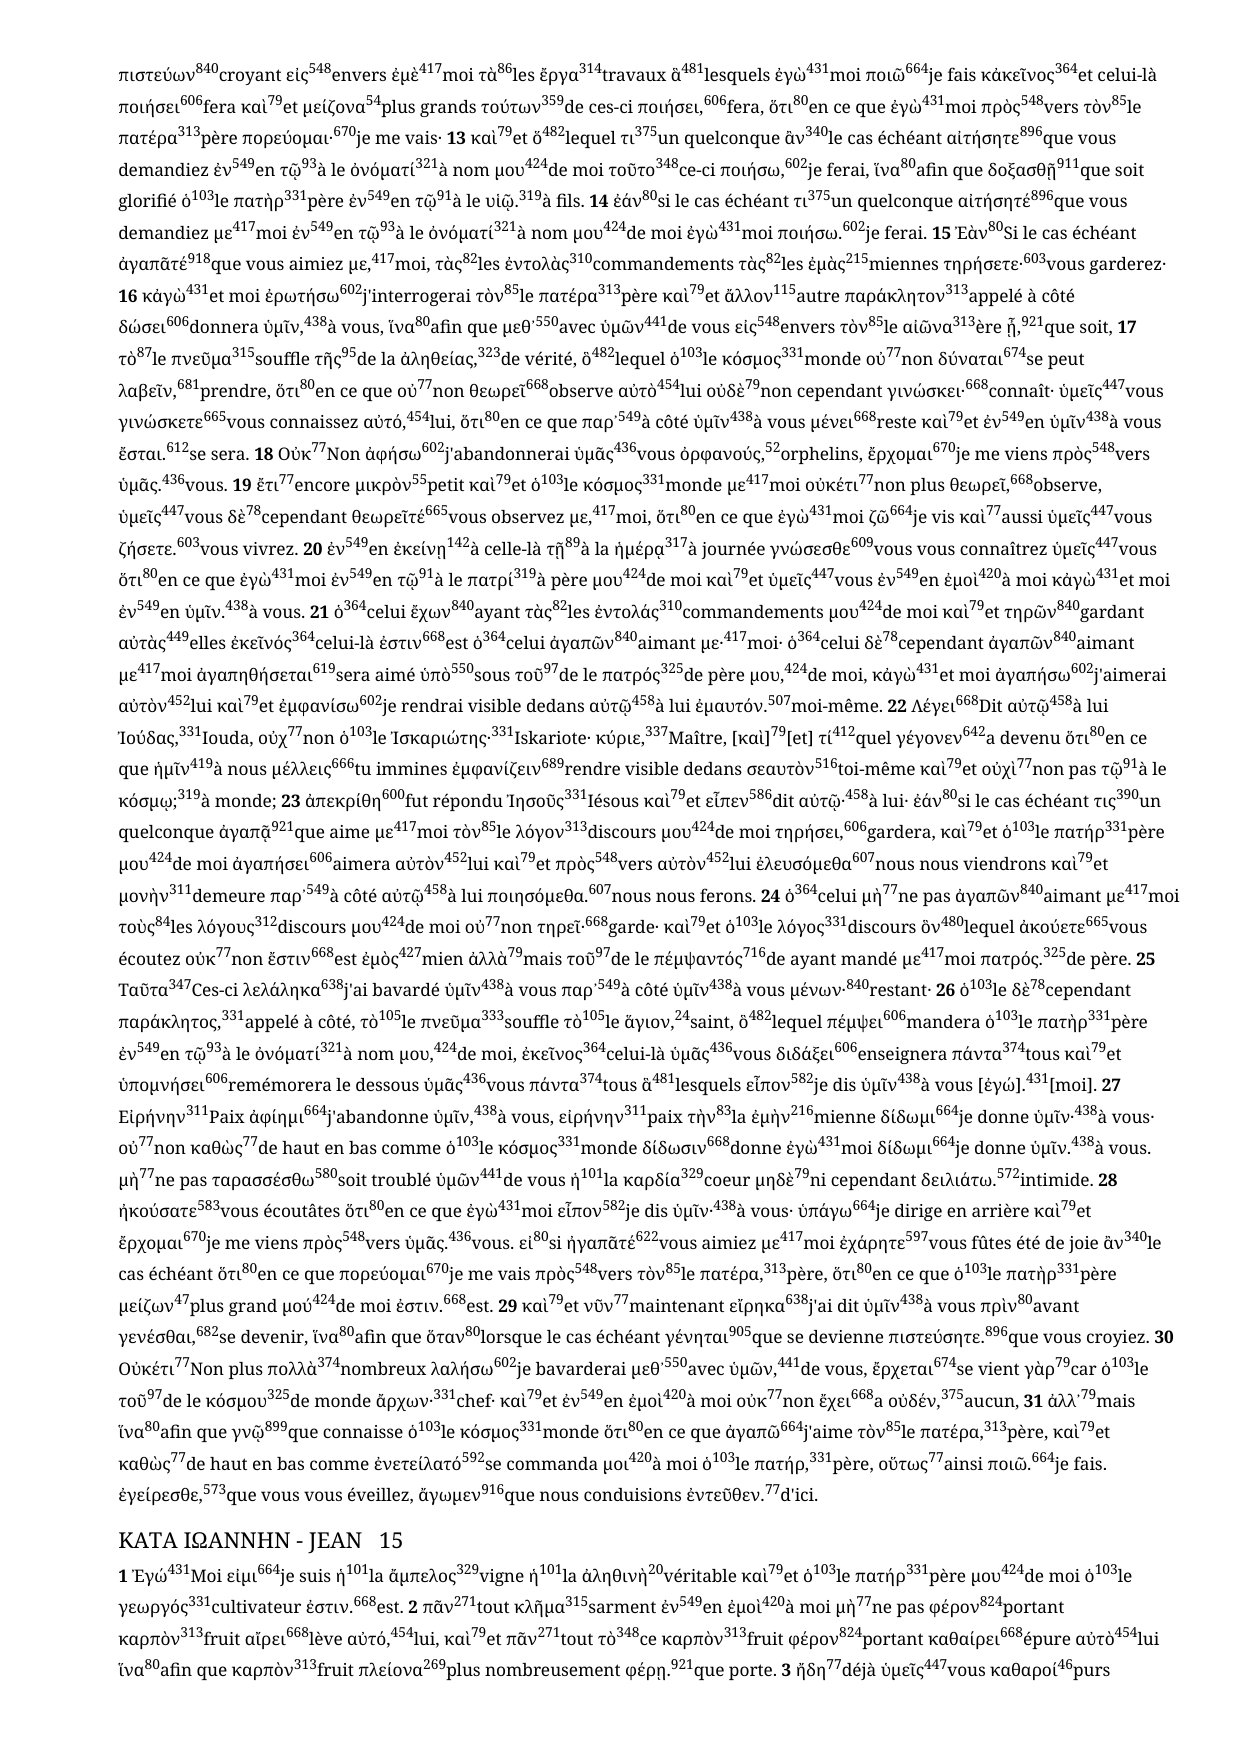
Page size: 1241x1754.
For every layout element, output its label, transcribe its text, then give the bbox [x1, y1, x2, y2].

text 1 Μὴ77Ne pas ταρασσέσθω580soit troublé ὑμῶν441de vous ἡ101la καρδία·329coeur· πιστεύετε665vous croyez εἰς548envers τὸν85le θεὸν313Dieu καὶ77aussi εἰς548envers ἐμὲ417moi πιστεύετε.665vous croyez. 2 ἐν549en τῇ89à la οἰκίᾳ317à maison d'habitation τοῦ97de le πατρός325de père μου424de moi μοναὶ328demeures πολλαί284nombreuses εἰσιν·667sont· εἰ80si δὲ78cependant μή,77ne pas, εἶπον582je dis ἂν340le cas échéant ὑμῖν438à vous ὅτι80en ce que πορεύομαι670je me vais ἑτοιμάσαι681préparer τόπον313lieu ὑμῖν;438à vous; 3 καὶ79et ἐὰν80si le cas échéant πορευθῶ907que je sois allé καὶ79et ἑτοιμάσω895que je prépare τόπον313lieu ὑμῖν,438à vous, πάλιν77de nouveau ἔρχομαι670je me viens καὶ79et παραλήμψομαι608je me prendrai à côté ὑμᾶς436vous πρὸς548vers ἐμαυτόν,507moi-même, ἵνα80afin que ὅπου80là où εἰμὶ664je suis ἐγὼ431moi καὶ77aussi ὑμεῖς447vous ἦτε.918que vous soyez. 4 καὶ79et ὅπου80là où [ἐγὼ]431[moi] ὑπάγω664je dirige en arrière οἴδατε639vous avez su τὴν83la ὁδόν.311chemin. 5 Λέγει668Dit αὐτῷ458à lui Θωμᾶς·331Thomas· κύριε,337Maître, οὐκ77non οἴδαμεν637nous avons su ποῦ77où? ὑπάγεις·666tu diriges en arrière· πῶς77comment? δυνάμεθα669nous nous pouvons τὴν83la ὁδὸν311chemin εἰδέναι;686avoir su; 6 λέγει668dit αὐτῷ458à lui [ὁ]103[le] Ἰησοῦς·331Iésous· ἐγώ431moi εἰμι664je suis ἡ101la ὁδὸς329chemin καὶ79et ἡ101la ἀλήθεια329vérité καὶ79et ἡ101la ζωή·329vie· οὐδεὶς390aucun ἔρχεται674se vient πρὸς548vers τὸν85le πατέρα313père εἰ551si μὴ77ne pas δι᾽550par ἐμοῦ.424de moi. 7 εἰ80si ἐγνώκατέ639vous avez connu με,417moi, καὶ77aussi τὸν85le πατέρα313père μου424de moi γνώσεσθε.609vous vous connaîtrez. καὶ79et ἀπ᾽547au loin ἄρτι77à l'instant γινώσκετε665vous connaissez αὐτὸν452lui καὶ79et ἑωράκατε639vous avez vu αὐτόν.452lui. 8 Λέγει668Dit αὐτῷ458à lui Φίλιππος·331Philippe· κύριε,337Maître, δεῖξον554montre ἡμῖν419à nous τὸν85le πατέρα,313père, καὶ79et ἀρκεῖ668suffit ἡμῖν.419à nous. 9 λέγει668dit αὐτῷ458à lui ὁ103le Ἰησοῦς·331Iésous· τοσοῦτον138tel χρόνον313temps μεθ᾽550avec ὑμῶν441de vous εἰμι664je suis καὶ79et οὐκ77non ἔγνωκάς640tu as connu με,417moi, Φίλιππε;337Philippe; ὁ364celui ἑωρακὼς783ayant vu ἐμὲ417moi ἑώρακεν642a vu τὸν85le πατέρα·313père· πῶς77comment? σὺ448toi λέγεις·666tu dis· δεῖξον554montre ἡμῖν419à nous τὸν85le πατέρα;313père; 10 οὐ77non πιστεύεις666tu crois ὅτι80en ce que ἐγὼ431moi ἐν549en τῷ91à le πατρὶ319à père καὶ79et ὁ103le πατὴρ331père ἐν549en ἐμοί420à moi ἐστιν;668est; τὰ86les ῥήματα314oraux ἃ481lesquels ἐγὼ431moi λαλῶ664je bavarde ὑμῖν438à vous ἀπ᾽550au loin ἐμαυτοῦ511de moi-même οὐ77non λαλῶ,664je bavarde, ὁ103le δὲ78cependant πατὴρ331père ἐν549en ἐμοὶ420à moi μένων840restant ποιεῖ668fait τὰ86les ἔργα314travaux αὐτοῦ.464de lui. 11 πιστεύετέ569croyez μοι420à moi ὅτι80en ce que ἐγὼ431moi ἐν549en τῷ91à le πατρὶ319à père καὶ79et ὁ103le πατὴρ331père ἐν549en ἐμοί·420à moi· εἰ80si δὲ78cependant μή,77ne pas, διὰ548par le fait de τὰ86les ἔργα314travaux αὐτὰ529eux-mêmes πιστεύετε.569croyez. 12 Ἀμὴν304Amen ἀμὴν304amen λέγω664je dis ὑμῖν,438à vous, ὁ364celui πιστεύων840croyant εἰς548envers ἐμὲ417moi τὰ86les ἔργα314travaux ἃ481lesquels ἐγὼ431moi ποιῶ664je fais κἀκεῖνος364et celui-là ποιήσει606fera καὶ79et μείζονα54plus grands τούτων359de ces-ci ποιήσει,606fera, ὅτι80en ce que ἐγὼ431moi πρὸς548vers τὸν85le πατέρα313père πορεύομαι·670je me vais· 13 καὶ79et ὅ482lequel τι375un quelconque ἂν340le cas échéant αἰτήσητε896que vous demandiez ἐν549en τῷ93à le ὀνόματί321à nom μου424de moi τοῦτο348ce-ci ποιήσω,602je ferai, ἵνα80afin que δοξασθῇ911que soit glorifié ὁ103le πατὴρ331père ἐν549en τῷ91à le υἱῷ.319à fils. 14 ἐάν80si le cas échéant τι375un quelconque αἰτήσητέ896que vous demandiez με417moi ἐν549en τῷ93à le ὀνόματί321à nom μου424de moi ἐγὼ431moi ποιήσω.602je ferai. 15 Ἐὰν80Si le cas échéant ἀγαπᾶτέ918que vous aimiez με,417moi, τὰς82les ἐντολὰς310commandements τὰς82les ἐμὰς215miennes τηρήσετε·603vous garderez· 16 κἀγὼ431et moi ἐρωτήσω602j'interrogerai τὸν85le πατέρα313père καὶ79et ἄλλον115autre παράκλητον313appelé à côté δώσει606donnera ὑμῖν,438à vous, ἵνα80afin que μεθ᾽550avec ὑμῶν441de vous εἰς548envers τὸν85le αἰῶνα313ère ᾖ,921que soit, 17 τὸ87le πνεῦμα315souffle τῆς95de la ἀληθείας,323de vérité, ὃ482lequel ὁ103le κόσμος331monde οὐ77non δύναται674se peut λαβεῖν,681prendre, ὅτι80en ce que οὐ77non θεωρεῖ668observe αὐτὸ454lui οὐδὲ79non cependant γινώσκει·668connaît· ὑμεῖς447vous γινώσκετε665vous connaissez αὐτό,454lui, ὅτι80en ce que παρ᾽549à côté ὑμῖν438à vous μένει668reste καὶ79et ἐν549en ὑμῖν438à vous ἔσται.612se sera. 18 Οὐκ77Non ἀφήσω602j'abandonnerai ὑμᾶς436vous ὀρφανούς,52orphelins, ἔρχομαι670je me viens πρὸς548vers ὑμᾶς.436vous. 19 ἔτι77encore μικρὸν55petit καὶ79et ὁ103le κόσμος331monde με417moi οὐκέτι77non plus θεωρεῖ,668observe, ὑμεῖς447vous δὲ78cependant θεωρεῖτέ665vous observez με,417moi, ὅτι80en ce que ἐγὼ431moi ζῶ664je vis καὶ77aussi ὑμεῖς447vous ζήσετε.603vous vivrez. 20 ἐν549en ἐκείνῃ142à celle-là τῇ89à la ἡμέρᾳ317à journée γνώσεσθε609vous vous connaîtrez ὑμεῖς447vous ὅτι80en ce que ἐγὼ431moi ἐν549en τῷ91à le πατρί319à père μου424de moi καὶ79et ὑμεῖς447vous ἐν549en ἐμοὶ420à moi κἀγὼ431et moi ἐν549en ὑμῖν.438à vous. 21 ὁ364celui ἔχων840ayant τὰς82les ἐντολάς310commandements μου424de moi καὶ79et τηρῶν840gardant αὐτὰς449elles ἐκεῖνός364celui-là ἐστιν668est ὁ364celui ἀγαπῶν840aimant με·417moi· ὁ364celui δὲ78cependant ἀγαπῶν840aimant με417moi ἀγαπηθήσεται619sera aimé ὑπὸ550sous τοῦ97de le πατρός325de père μου,424de moi, κἀγὼ431et moi ἀγαπήσω602j'aimerai αὐτὸν452lui καὶ79et ἐμφανίσω602je rendrai visible dedans αὐτῷ458à lui ἐμαυτόν.507moi-même. 22 Λέγει668Dit αὐτῷ458à lui Ἰούδας,331Iouda, οὐχ77non ὁ103le Ἰσκαριώτης·331Iskariote· κύριε,337Maître, [καὶ]79[et] τί412quel γέγονεν642a devenu ὅτι80en ce que ἡμῖν419à nous μέλλεις666tu immines ἐμφανίζειν689rendre visible dedans σεαυτὸν516toi-même καὶ79et οὐχὶ77non pas τῷ91à le κόσμῳ;319à monde; 23 ἀπεκρίθη600fut répondu Ἰησοῦς331Iésous καὶ79et εἶπεν586dit αὐτῷ·458à lui· ἐάν80si le cas échéant τις390un quelconque ἀγαπᾷ921que aime με417moi τὸν85le λόγον313discours μου424de moi τηρήσει,606gardera, καὶ79et ὁ103le πατήρ331père μου424de moi ἀγαπήσει606aimera αὐτὸν452lui καὶ79et πρὸς548vers αὐτὸν452lui ἐλευσόμεθα607nous nous viendrons καὶ79et μονὴν311demeure παρ᾽549à côté αὐτῷ458à lui ποιησόμεθα.607nous nous ferons. 24 ὁ364celui μὴ77ne pas ἀγαπῶν840aimant με417moi τοὺς84les λόγους312discours μου424de moi οὐ77non τηρεῖ·668garde· καὶ79et ὁ103le λόγος331discours ὃν480lequel ἀκούετε665vous écoutez οὐκ77non ἔστιν668est ἐμὸς427mien ἀλλὰ79mais τοῦ97de le πέμψαντός716de ayant mandé με417moi πατρός.325de père. 25 Ταῦτα347Ces-ci λελάληκα638j'ai bavardé ὑμῖν438à vous παρ᾽549à côté ὑμῖν438à vous μένων·840restant· 26 ὁ103le δὲ78cependant παράκλητος,331appelé à côté, τὸ105le πνεῦμα333souffle τὸ105le ἅγιον,24saint, ὃ482lequel πέμψει606mandera ὁ103le πατὴρ331père ἐν549en τῷ93à le ὀνόματί321à nom μου,424de moi, ἐκεῖνος364celui-là ὑμᾶς436vous διδάξει606enseignera πάντα374tous καὶ79et ὑπομνήσει606remémorera le dessous ὑμᾶς436vous πάντα374tous ἃ481lesquels εἶπον582je dis ὑμῖν438à vous [ἐγώ].431[moi]. 27 Εἰρήνην311Paix ἀφίημι664j'abandonne ὑμῖν,438à vous, εἰρήνην311paix τὴν83la ἐμὴν216mienne δίδωμι664je donne ὑμῖν·438à vous· οὐ77non καθὼς77de haut en bas comme ὁ103le κόσμος331monde δίδωσιν668donne ἐγὼ431moi δίδωμι664je donne ὑμῖν.438à vous. μὴ77ne pas ταρασσέσθω580soit troublé ὑμῶν441de vous ἡ101la καρδία329coeur μηδὲ79ni cependant δειλιάτω.572intimide. 28 ἠκούσατε583vous écoutâtes ὅτι80en ce que ἐγὼ431moi εἶπον582je dis ὑμῖν·438à vous· ὑπάγω664je dirige en arrière καὶ79et ἔρχομαι670je me viens πρὸς548vers ὑμᾶς.436vous. εἰ80si ἠγαπᾶτέ622vous aimiez με417moi ἐχάρητε597vous fûtes été de joie ἂν340le cas échéant ὅτι80en ce que πορεύομαι670je me vais πρὸς548vers τὸν85le πατέρα,313père, ὅτι80en ce que ὁ103le πατὴρ331père μείζων47plus grand μού424de moi ἐστιν.668est. 29 καὶ79et νῦν77maintenant εἴρηκα638j'ai dit ὑμῖν438à vous πρὶν80avant γενέσθαι,682se devenir, ἵνα80afin que ὅταν80lorsque le cas échéant γένηται905que se devienne πιστεύσητε.896que vous croyiez. 30 Οὐκέτι77Non plus πολλὰ374nombreux λαλήσω602je bavarderai μεθ᾽550avec ὑμῶν,441de vous, ἔρχεται674se vient γὰρ79car ὁ103le τοῦ97de le κόσμου325de monde ἄρχων·331chef· καὶ79et ἐν549en ἐμοὶ420à moi οὐκ77non ἔχει668a οὐδέν,375aucun, 31 ἀλλ᾽79mais ἵνα80afin que γνῷ899que connaisse ὁ103le κόσμος331monde ὅτι80en ce que ἀγαπῶ664j'aime τὸν85le πατέρα,313père, καὶ79et καθὼς77de haut en bas comme ἐνετείλατό592se commanda μοι420à moi ὁ103le πατήρ,331père, οὕτως77ainsi ποιῶ.664je fais. ἐγείρεσθε,573que vous vous éveillez, ἄγωμεν916que nous conduisions ἐντεῦθεν.77d'ici. [118, 59, 1181, 1507]
text ΚΑΤΑ ΙΩΑΝΝΗΝ - JEAN 15 [118, 1526, 1181, 1555]
